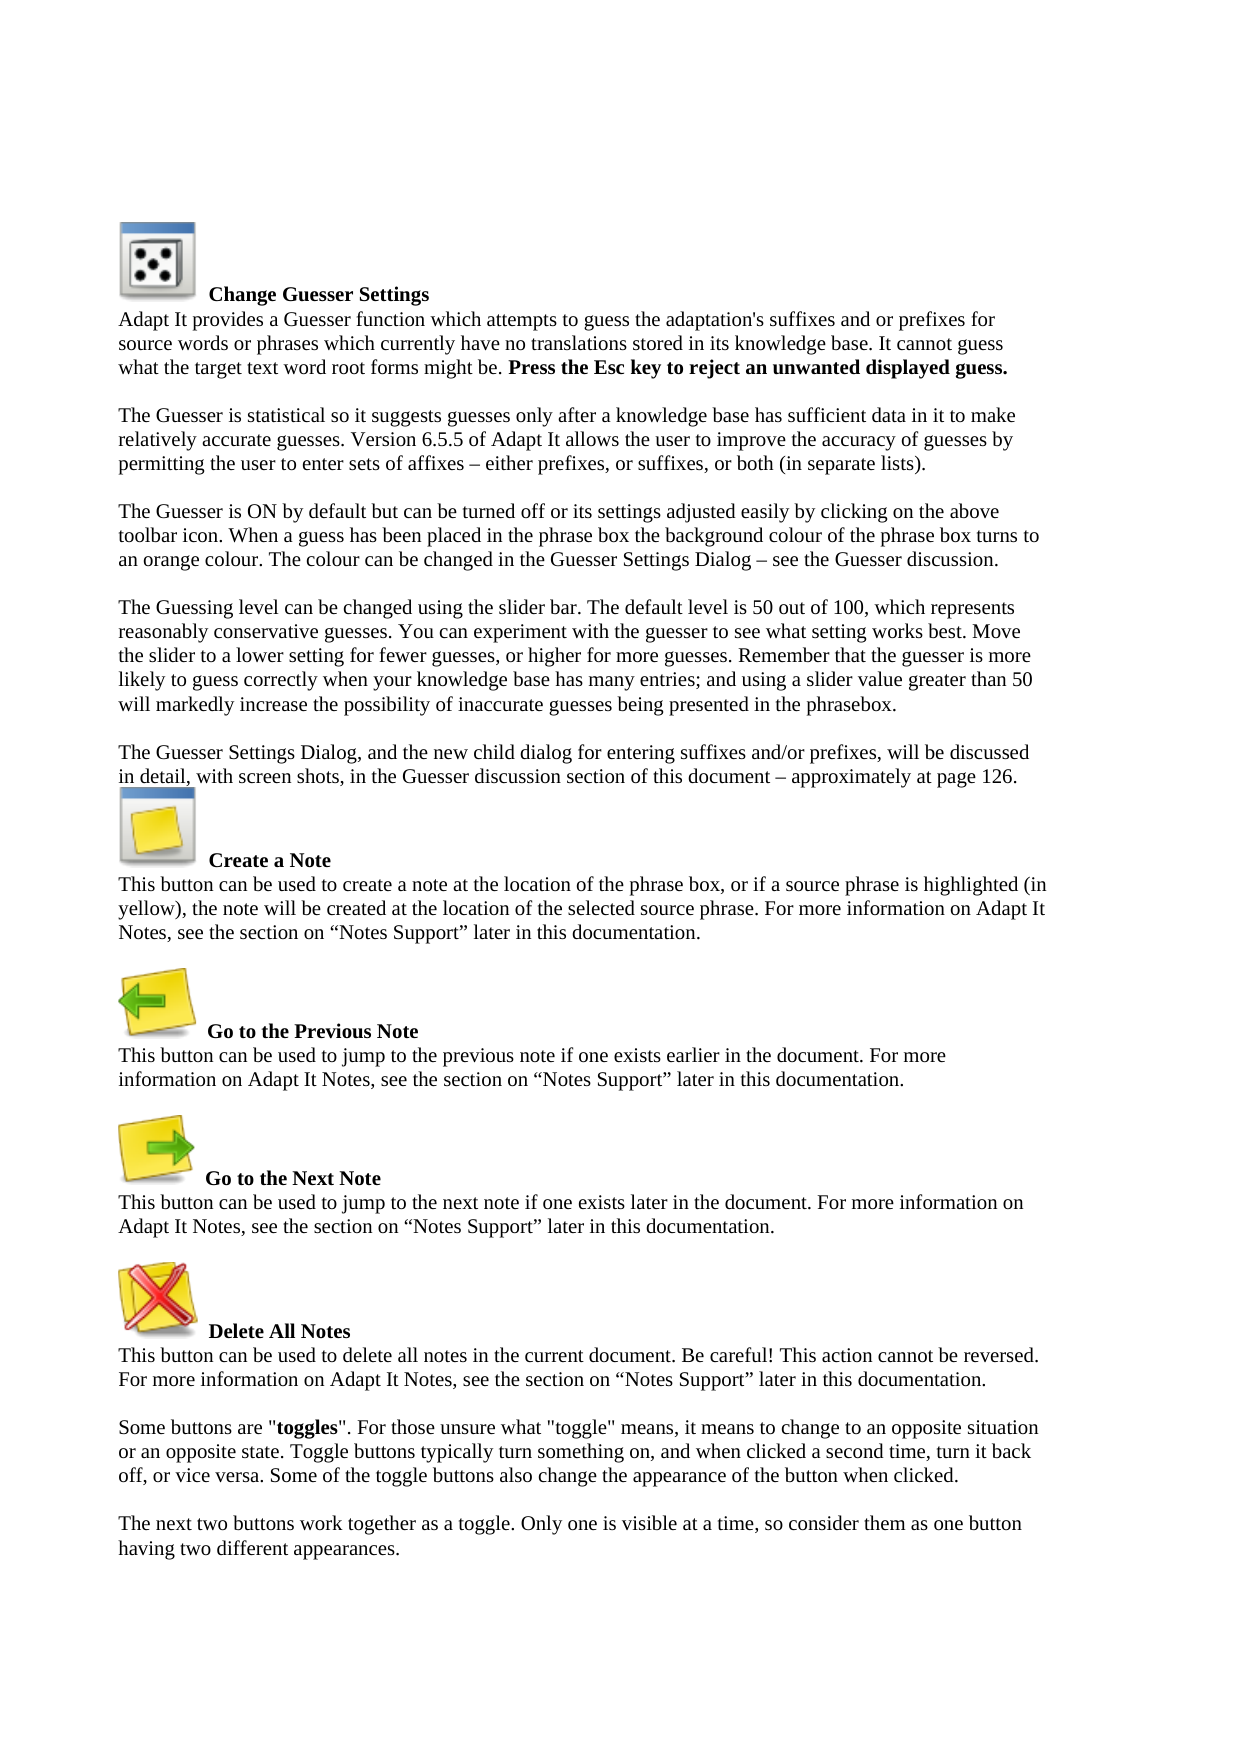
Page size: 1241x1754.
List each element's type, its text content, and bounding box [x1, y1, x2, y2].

text The Guesser is statistical so it suggests guesses only after a knowledge base has sufficient data in it to make relatively accurate guesses. Version 6.5.5 of Adapt It allows the user to improve the accuracy of guesses by permitting the user to enter sets of affixes – either prefixes, or suffixes, or both (in separate lists). [118, 403, 1048, 475]
picture [118, 787, 198, 868]
picture [118, 968, 197, 1039]
text Create a Note [118, 788, 1048, 872]
text Some buttons are "toggles". For those unsure what "toggle" means, it means to change to an opposite situation or an opposite state. Toggle buttons typically turn something on, and when clicked a second time, turn it back off, or vice versa. Some of the toggle buttons also change the appearance of the button when clicked. [118, 1415, 1048, 1487]
text The Guesser is ON by default but can be turned off or its settings adjusted easily by clicking on the above toolbar icon. When a guess has been placed in the phrase box the background colour of the phrase box turns to an orange colour. The colour can be changed in the Guesser Settings Dialog – see the Guesser discussion. [118, 499, 1048, 571]
text Delete All Notes [118, 1262, 1048, 1343]
text Change Guesser Settings [118, 222, 1048, 306]
text Go to the Previous Note [118, 968, 1048, 1043]
text This button can be used to jump to the next note if one exists later in the document. For more information on Adapt It Notes, see the section on “Notes Support” later in this documentation. [118, 1190, 1048, 1238]
picture [118, 222, 198, 302]
text Adapt It provides a Guesser function which attempts to guess the adaptation's suffixes and or prefixes for source words or phrases which currently have no translations stored in its knowledge base. It cannot guess what the target text word root forms might be. Press the Esc key to reject an unwanted displayed guess. [118, 306, 1048, 379]
picture [118, 1262, 198, 1339]
text This button can be used to jump to the previous note if one exists earlier in the document. For more information on Adapt It Notes, see the section on “Notes Support” later in this documentation. [118, 1043, 1048, 1091]
text The Guesser Settings Dialog, and the new child dialog for entering suffixes and/or prefixes, will be discussed in detail, with screen shots, in the Guesser discussion section of this document – approximately at page 126. [118, 739, 1048, 788]
text This button can be used to create a note at the location of the phrase box, or if a source phrase is highlighted (in yellow), the note will be created at the location of the selected source phrase. For more information on Adapt It Notes, see the section on “Notes Support” later in this documentation. [118, 872, 1048, 944]
picture [118, 1115, 195, 1185]
text The next two buttons work together as a toggle. Only one is visible at a time, so consider them as one button having two different appearances. [118, 1511, 1048, 1559]
text This button can be used to delete all notes in the current document. Be careful! This action cannot be reversed. For more information on Adapt It Notes, see the section on “Notes Support” later in this documentation. [118, 1343, 1048, 1391]
text Go to the Next Note [118, 1115, 1048, 1190]
text The Guessing level can be changed using the slider bar. The default level is 50 out of 100, which represents reasonably conservative guesses. You can experiment with the guesser to see what setting works best. Move the slider to a lower setting for fewer guesses, or higher for more guesses. Remember that the guesser is more likely to guess correctly when your knowledge base has many entries; and using a slider value greater than 50 will markedly increase the possibility of inaccurate guesses being presented in the phrasebox. [118, 595, 1048, 716]
